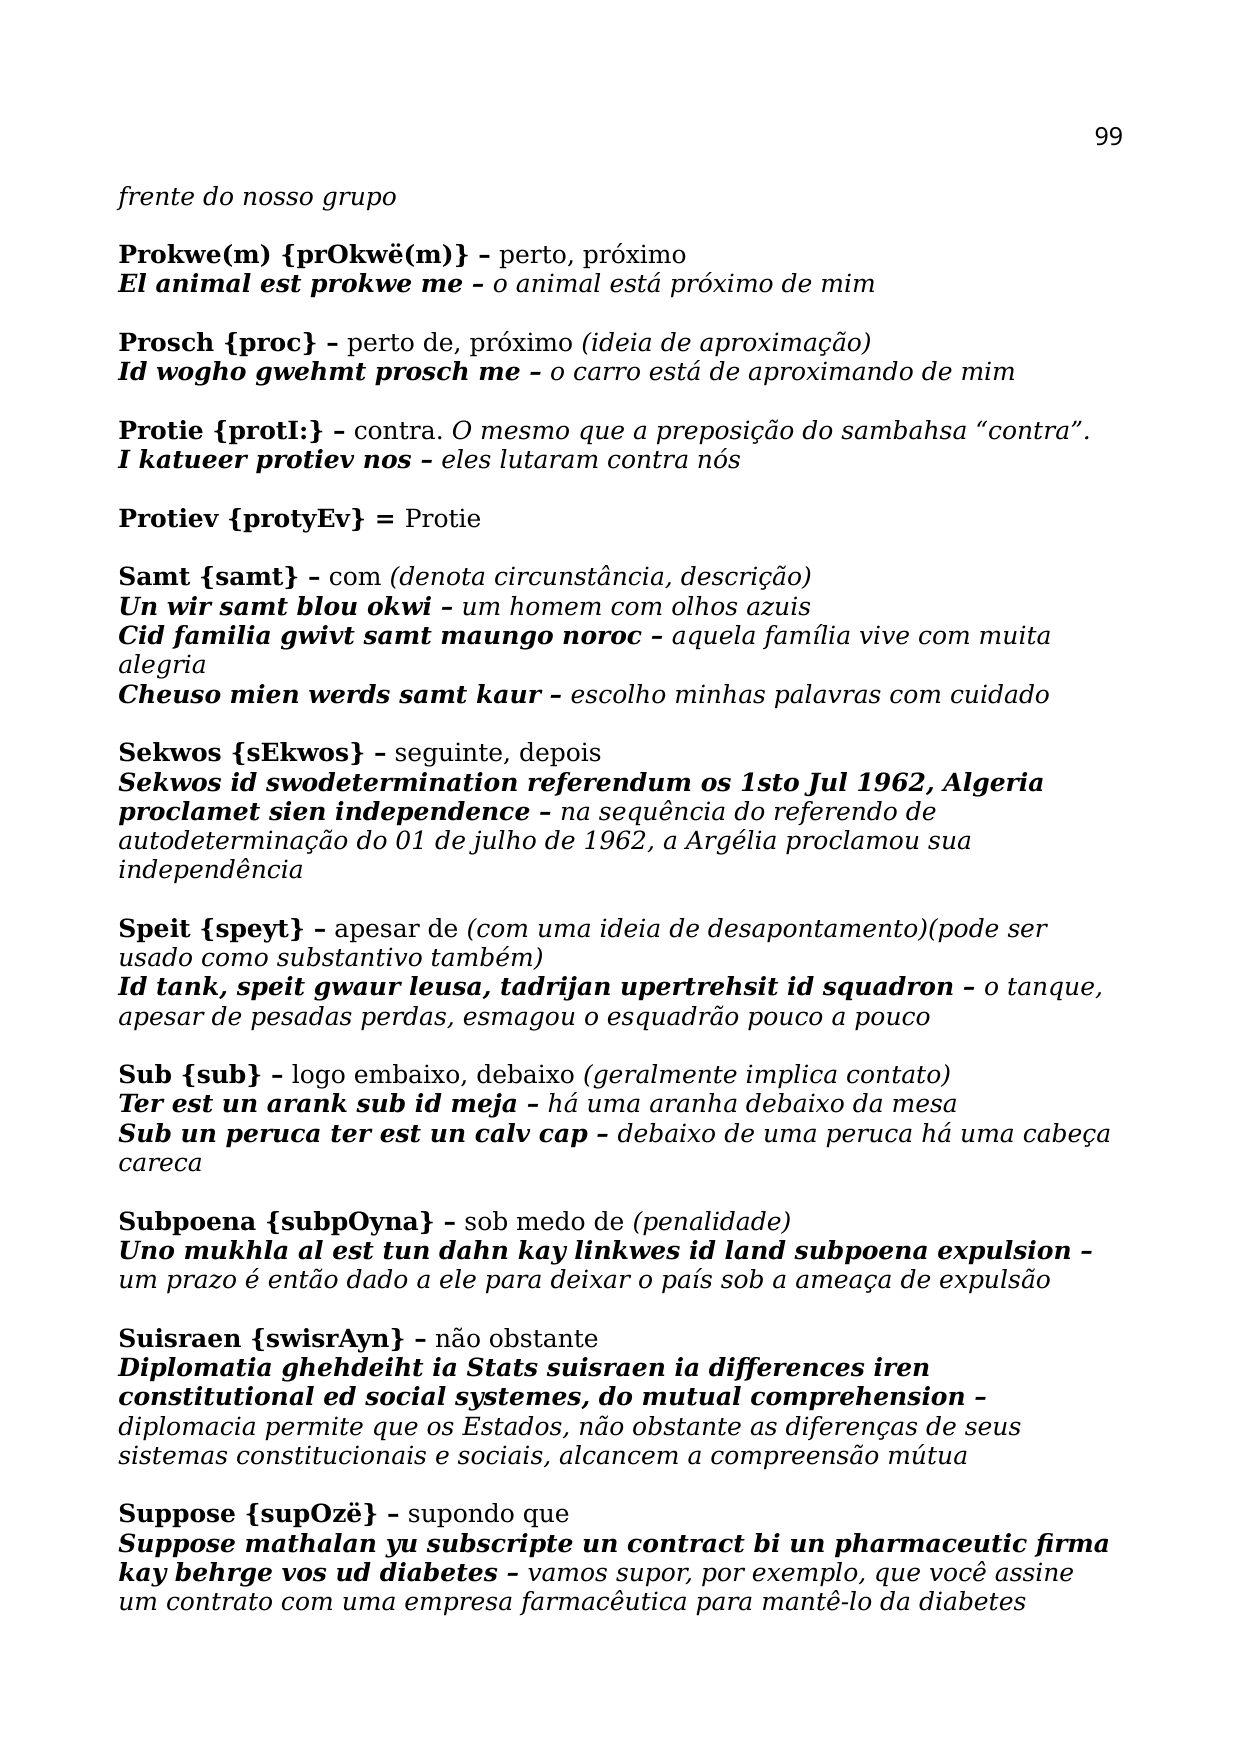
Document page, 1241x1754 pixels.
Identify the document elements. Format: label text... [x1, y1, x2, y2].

text I katueer protiev nos – eles lutaram contra nós [118, 445, 1123, 474]
text Id tank, speit gwaur leusa, tadrijan upertrehsit id squadron – o tanque, apesar de pesadas perdas, esmagou o esquadrão pouco a pouco [118, 972, 1123, 1031]
text Protie {protI:} – contra. O mesmo que a preposição do sambahsa “contra”. [118, 416, 1123, 445]
text Un wir samt blou okwi – um homem com olhos azuis [118, 592, 1123, 621]
text Suppose {supOzë} – supondo que [118, 1499, 1123, 1528]
text frente do nosso grupo [118, 182, 1123, 211]
text Subpoena {subpOyna} – sob medo de (penalidade) [118, 1206, 1123, 1236]
text Protiev {protyEv} = Protie [118, 504, 1123, 533]
text El animal est prokwe me – o animal está próximo de mim [118, 269, 1123, 299]
text Speit {speyt} – apesar de (com uma ideia de desapontamento)(pode ser usado como substantivo também) [118, 914, 1123, 972]
text Cheuso mien werds samt kaur – escolho minhas palavras com cuidado [118, 679, 1123, 709]
text Suisraen {swisrAyn} – não obstante [118, 1323, 1123, 1353]
text Id wogho gwehmt prosch me – o carro está de aproximando de mim [118, 357, 1123, 387]
text Samt {samt} – com (denota circunstância, descrição) [118, 562, 1123, 592]
text Prokwe(m) {prOkwë(m)} – perto, próximo [118, 240, 1123, 269]
text Sub un peruca ter est un calv cap – debaixo de uma peruca há uma cabeça careca [118, 1119, 1123, 1177]
text Uno mukhla al est tun dahn kay linkwes id land subpoena expulsion – um prazo é então dado a ele para deixar o país sob a ameaça de expulsão [118, 1236, 1123, 1294]
text Cid familia gwivt samt maungo noroc – aquela família vive com muita alegria [118, 621, 1123, 679]
text Sekwos {sEkwos} – seguinte, depois [118, 738, 1123, 767]
text Ter est un arank sub id meja – há uma aranha debaixo da mesa [118, 1089, 1123, 1119]
text Prosch {proc} – perto de, próximo (ideia de aproximação) [118, 328, 1123, 357]
text Sekwos id swodetermination referendum os 1sto Jul 1962, Algeria proclamet sien independence – na sequência do referendo de autodeterminação do 01 de julho de 1962, a Argélia proclamou sua independência [118, 767, 1123, 884]
text Suppose mathalan yu subscripte un contract bi un pharmaceutic firma kay behrge vos ud diabetes – vamos supor, por exemplo, que você assine um contrato com uma empresa farmacêutica para mantê-lo da diabetes [118, 1528, 1123, 1616]
text Diplomatia ghehdeiht ia Stats suisraen ia differences iren constitutional ed social systemes, do mutual comprehension – diplomacia permite que os Estados, não obstante as diferenças de seus sistemas constitucionais e sociais, alcancem a compreensão mútua [118, 1353, 1123, 1470]
text Sub {sub} – logo embaixo, debaixo (geralmente implica contato) [118, 1060, 1123, 1089]
